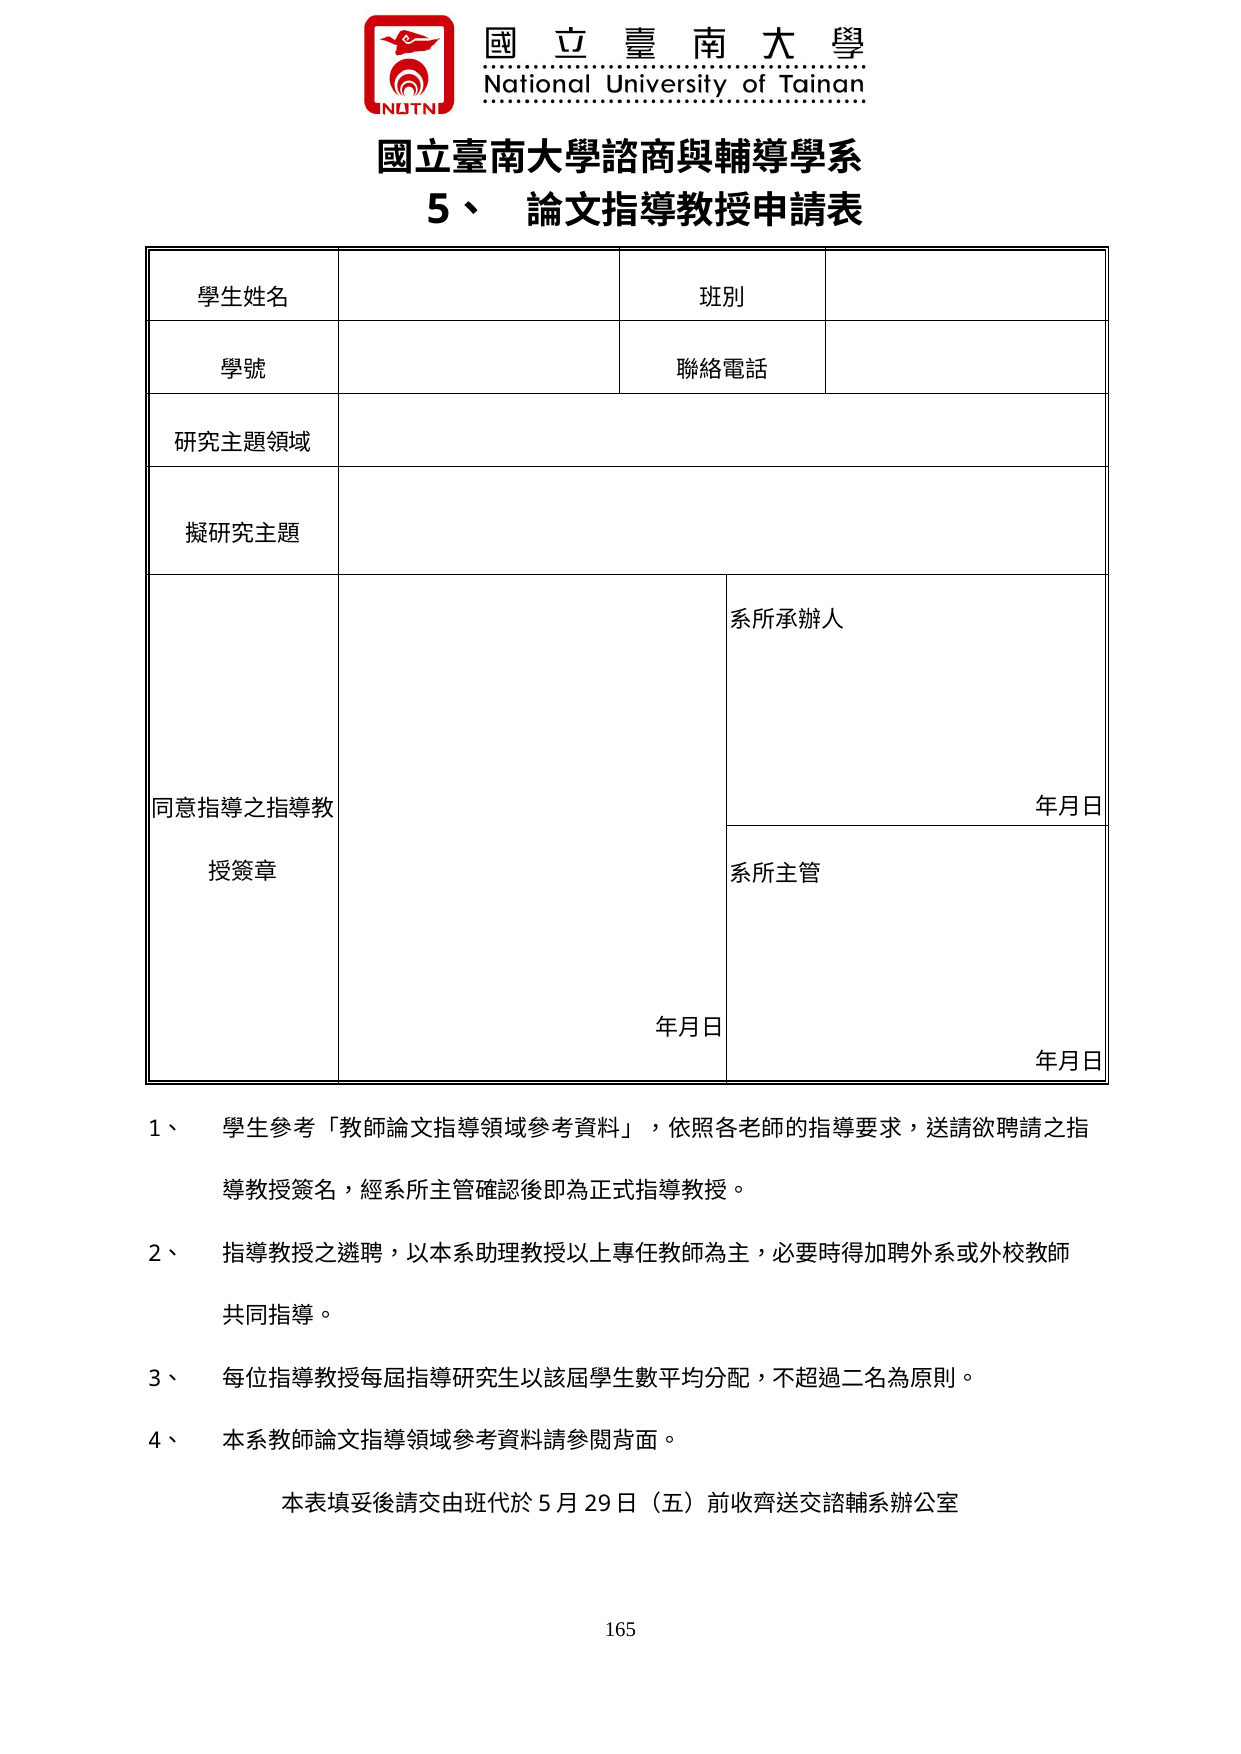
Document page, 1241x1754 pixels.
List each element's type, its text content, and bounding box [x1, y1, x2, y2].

table_cell [339, 467, 1105, 574]
table_cell 年月日 [339, 575, 726, 1080]
table_cell 學號 [150, 321, 338, 393]
list 本系教師論文指導領域參考資料請參閱背面。 [148, 1397, 1092, 1460]
table_cell [339, 394, 1105, 466]
table_header 班別 [620, 251, 825, 319]
subtitle 論文指導教授申請表 [198, 175, 1092, 236]
list 每位指導教授每屆指導研究生以該屆學生數平均分配，不超過二名為原則。 [148, 1335, 1092, 1397]
table_cell 系所承辦人 年月日 [727, 575, 1105, 825]
list 學生參考「教師論文指導領域參考資料」，依照各老師的指導要求，送請欲聘請之指導教授簽名，經系所主管確認後即為正式指導教授。 [148, 1085, 1092, 1210]
table_header [826, 251, 1105, 319]
table_cell [826, 321, 1105, 393]
table_cell 擬研究主題 [150, 467, 338, 574]
table_cell 同意指導之指導教授簽章 [150, 575, 338, 1080]
table_header [339, 251, 619, 319]
text 本表填妥後請交由班代於5月29日（五）前收齊送交諮輔系辦公室 [148, 1460, 1092, 1522]
table_header 學生姓名 [150, 251, 338, 319]
table_cell [339, 321, 619, 393]
list 指導教授之遴聘，以本系助理教授以上專任教師為主，必要時得加聘外系或外校教師共同指導。 [148, 1210, 1092, 1335]
table_cell 研究主題領域 [150, 394, 338, 466]
table_cell 系所主管 年月日 [727, 826, 1105, 1080]
text 國立臺南大學諮商與輔導學系 [148, 113, 1092, 175]
table_cell 聯絡電話 [620, 321, 825, 393]
